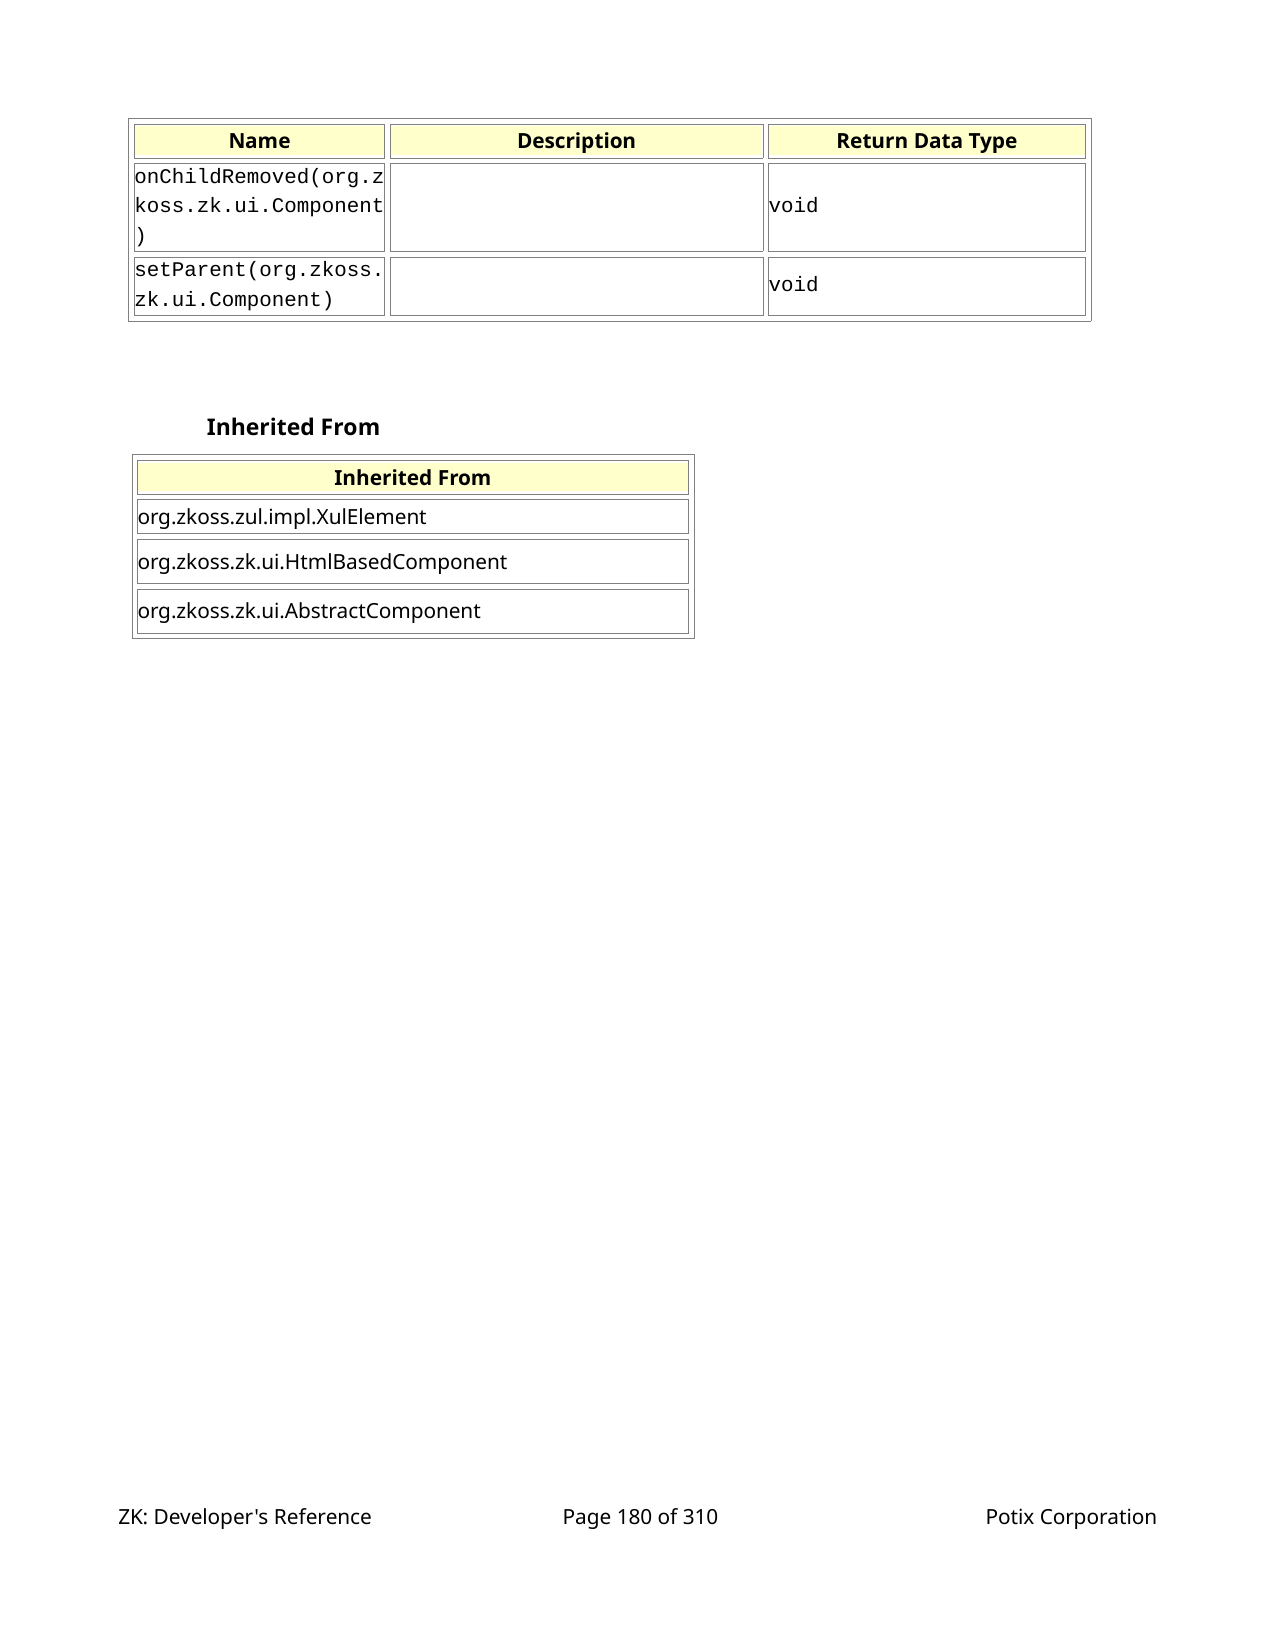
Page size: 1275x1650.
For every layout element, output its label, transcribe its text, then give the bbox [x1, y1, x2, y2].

table_cell [387, 251, 765, 315]
table_header Name [131, 119, 387, 158]
table_cell void [765, 251, 1088, 315]
subtitle Inherited From [207, 411, 1157, 442]
table_cell onChildRemoved(org.zkoss.zk.ui.Component) [131, 158, 387, 251]
table_cell org.zkoss.zk.ui.AbstractComponent [134, 583, 691, 633]
table_cell org.zkoss.zk.ui.HtmlBasedComponent [134, 533, 691, 583]
table_cell org.zkoss.zul.impl.XulElement [134, 494, 691, 533]
table_header Inherited From [134, 455, 691, 494]
table_header Return Data Type [765, 119, 1088, 158]
table_header Description [387, 119, 765, 158]
table_cell [391, 258, 763, 315]
table_cell setParent(org.zkoss.zk.ui.Component) [131, 251, 387, 315]
table_cell [387, 158, 765, 251]
table_cell [391, 164, 763, 251]
table_cell void [765, 158, 1088, 251]
